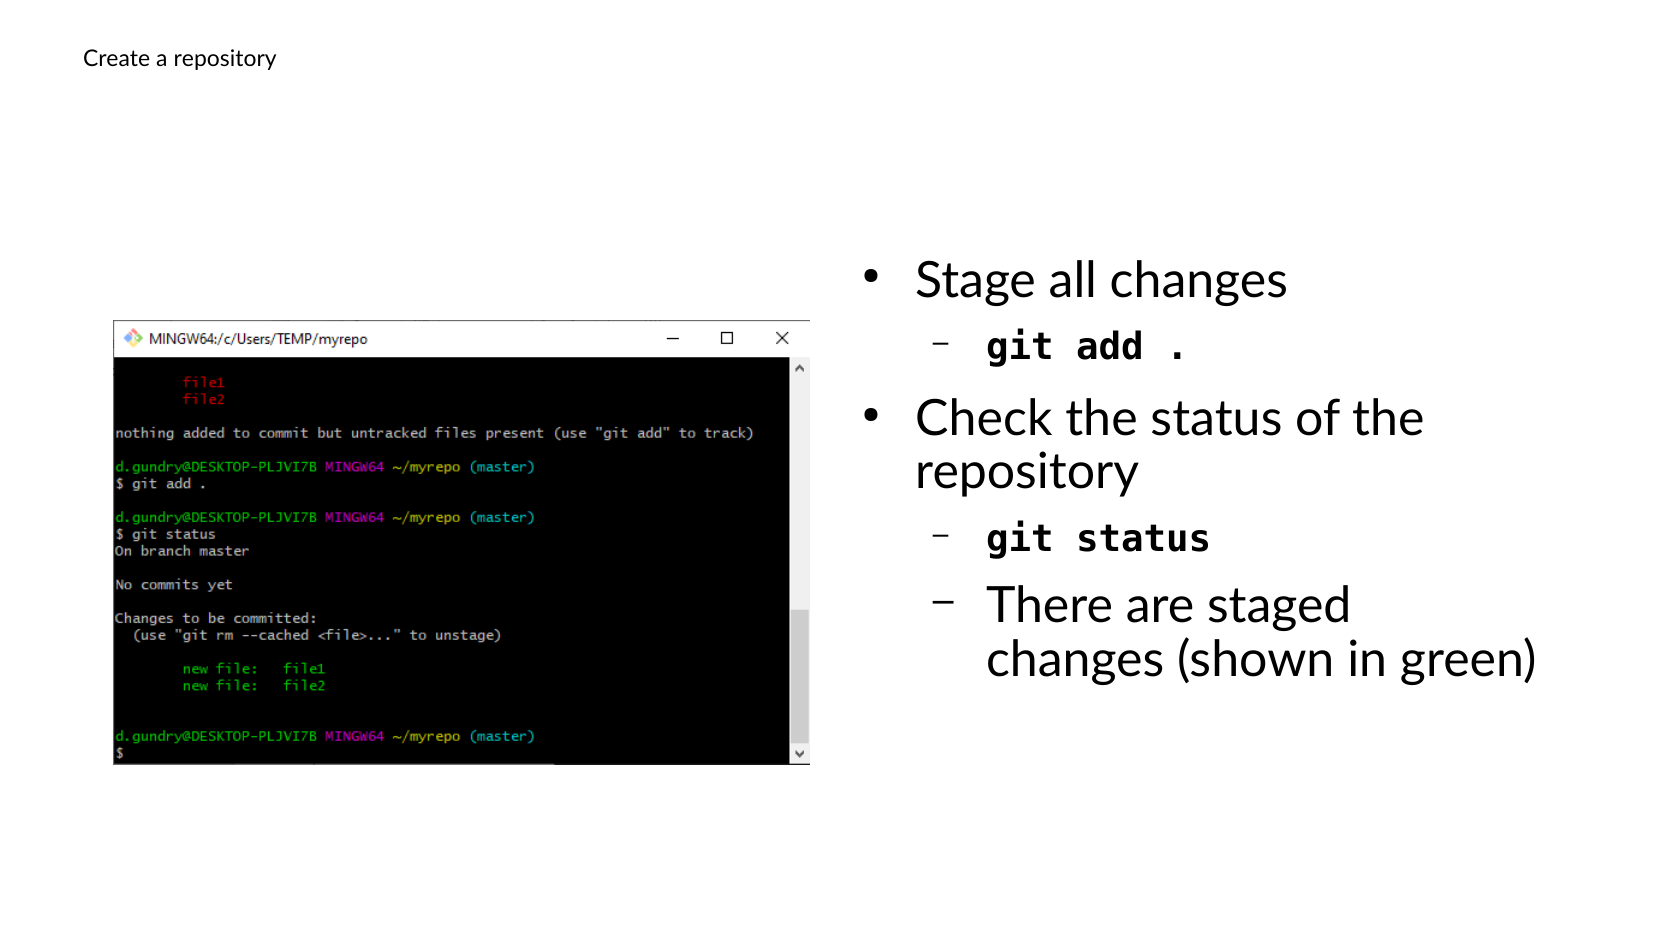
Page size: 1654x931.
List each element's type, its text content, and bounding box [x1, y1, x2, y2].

picture [113, 320, 810, 765]
title Create a repository [83, 0, 1571, 119]
list Stage all changes git add . Check the status of the repository git status There are staged changes (shown in green) [844, 247, 1541, 838]
